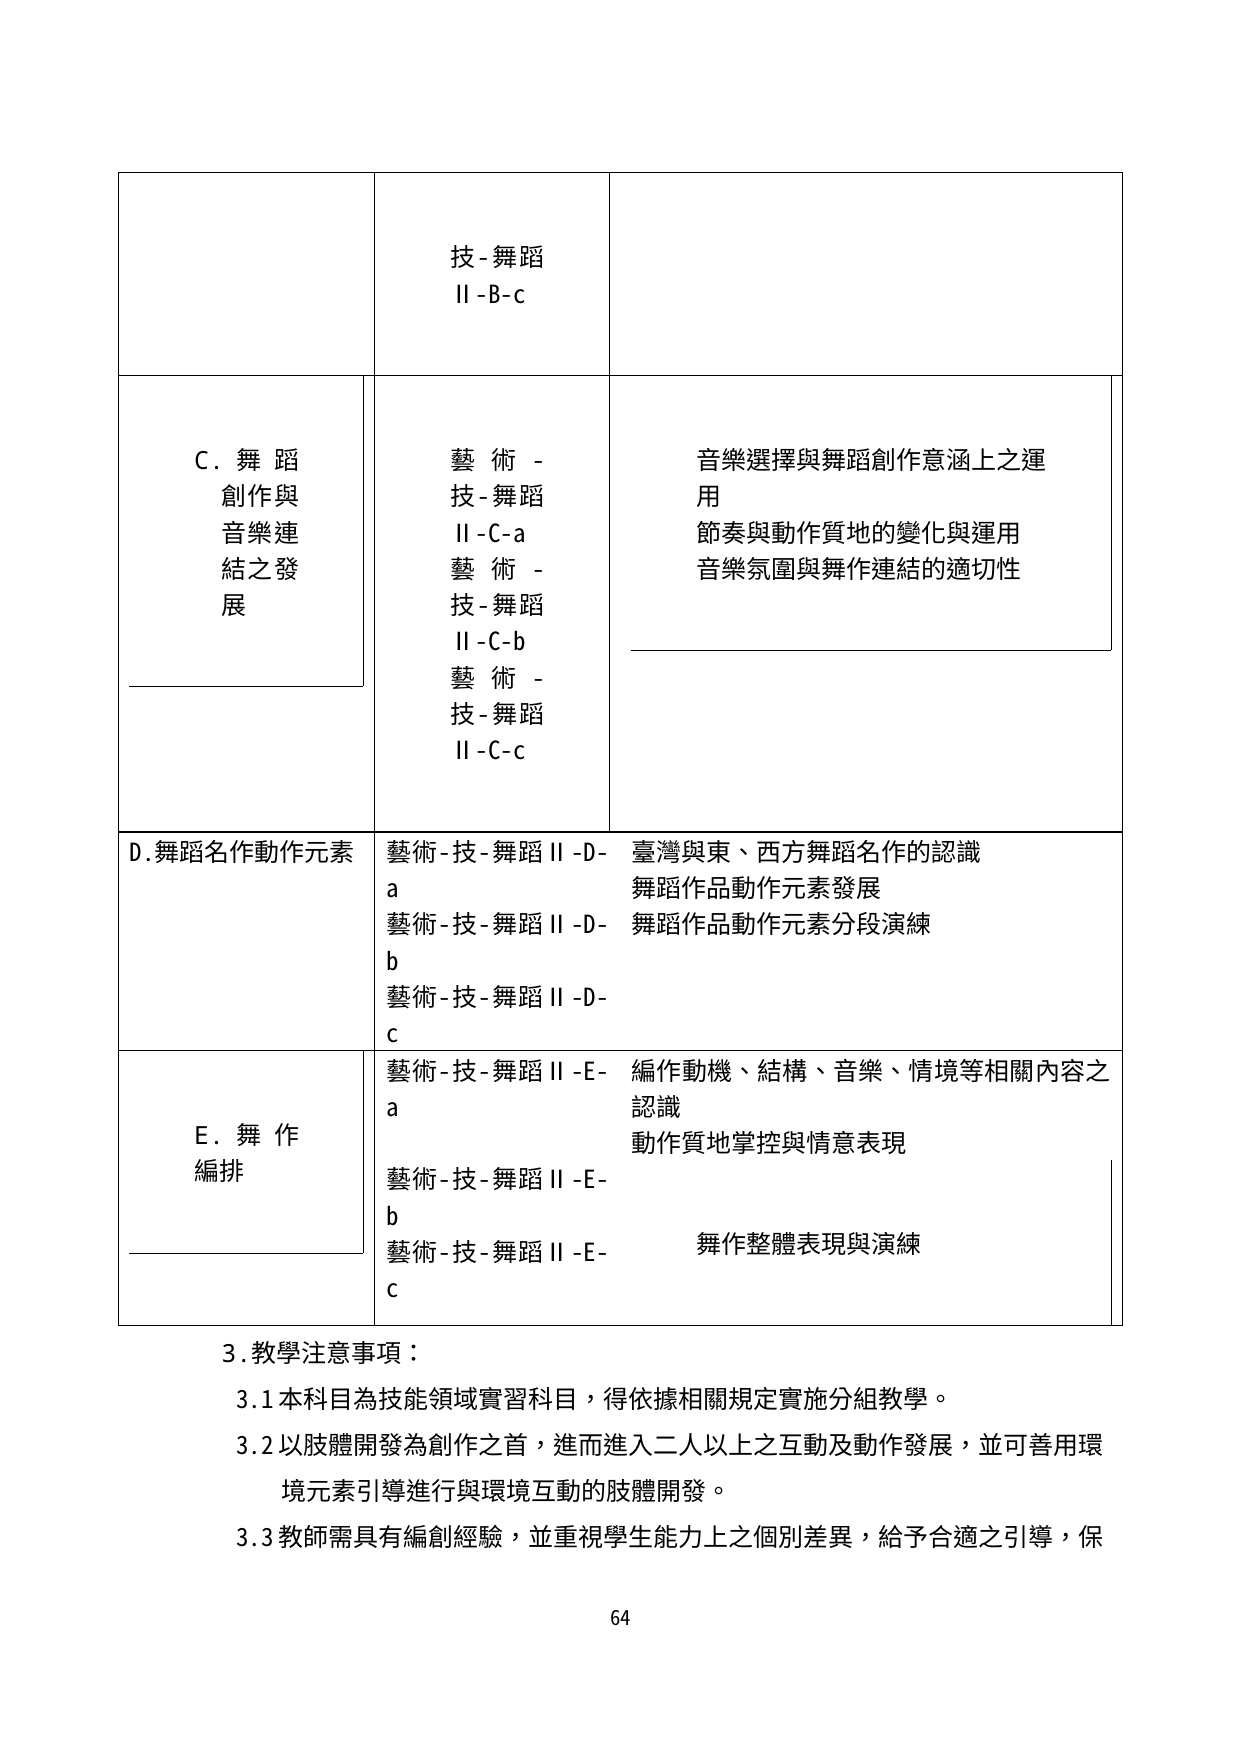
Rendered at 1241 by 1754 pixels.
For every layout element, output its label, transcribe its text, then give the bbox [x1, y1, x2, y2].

table_cell 編作動機、結構、音樂、情境等相關內容之認識 動作質地掌控與情意表現 舞作整體表現與演練 [620, 1051, 1122, 1325]
table_cell 音樂選擇與舞蹈創作意涵上之運用 節奏與動作質地的變化與運用 音樂氛圍與舞作連結的適切性 [620, 376, 1122, 831]
table_cell 藝術-技-舞蹈Ⅱ-C-a 藝術-技-舞蹈Ⅱ-C-b 藝術-技-舞蹈Ⅱ-C-c [375, 376, 609, 831]
text 3.3教師需具有編創經驗，並重視學生能力上之個別差異，給予合適之引導，保 [236, 1509, 1122, 1555]
table_cell [119, 173, 374, 375]
table_cell [610, 376, 620, 831]
table_cell 藝術-技-舞蹈Ⅱ-E-a 藝術-技-舞蹈Ⅱ-E-b 藝術-技-舞蹈Ⅱ-E-c [375, 1051, 620, 1325]
table_cell 技-舞蹈Ⅱ-B-c [375, 173, 609, 375]
table_cell 藝術-技-舞蹈Ⅱ-D-a 藝術-技-舞蹈Ⅱ-D-b 藝術-技-舞蹈Ⅱ-D-c [375, 833, 620, 1050]
text 3.2以肢體開發為創作之首，進而進入二人以上之互動及動作發展，並可善用環境元素引導進行與環境互動的肢體開發。 [236, 1418, 1122, 1509]
table_cell C.舞蹈創作與音樂連結之發展 [119, 376, 374, 831]
text 3.教學注意事項： [168, 1326, 1122, 1372]
table_cell 臺灣與東、西方舞蹈名作的認識 舞蹈作品動作元素發展 舞蹈作品動作元素分段演練 [620, 833, 1122, 1050]
table_cell [620, 173, 1122, 375]
table_cell [610, 173, 620, 375]
table_cell E.舞作編排 [119, 1051, 374, 1325]
table_cell D.舞蹈名作動作元素 [119, 833, 374, 1050]
text 3.1本科目為技能領域實習科目，得依據相關規定實施分組教學。 [236, 1372, 1122, 1418]
